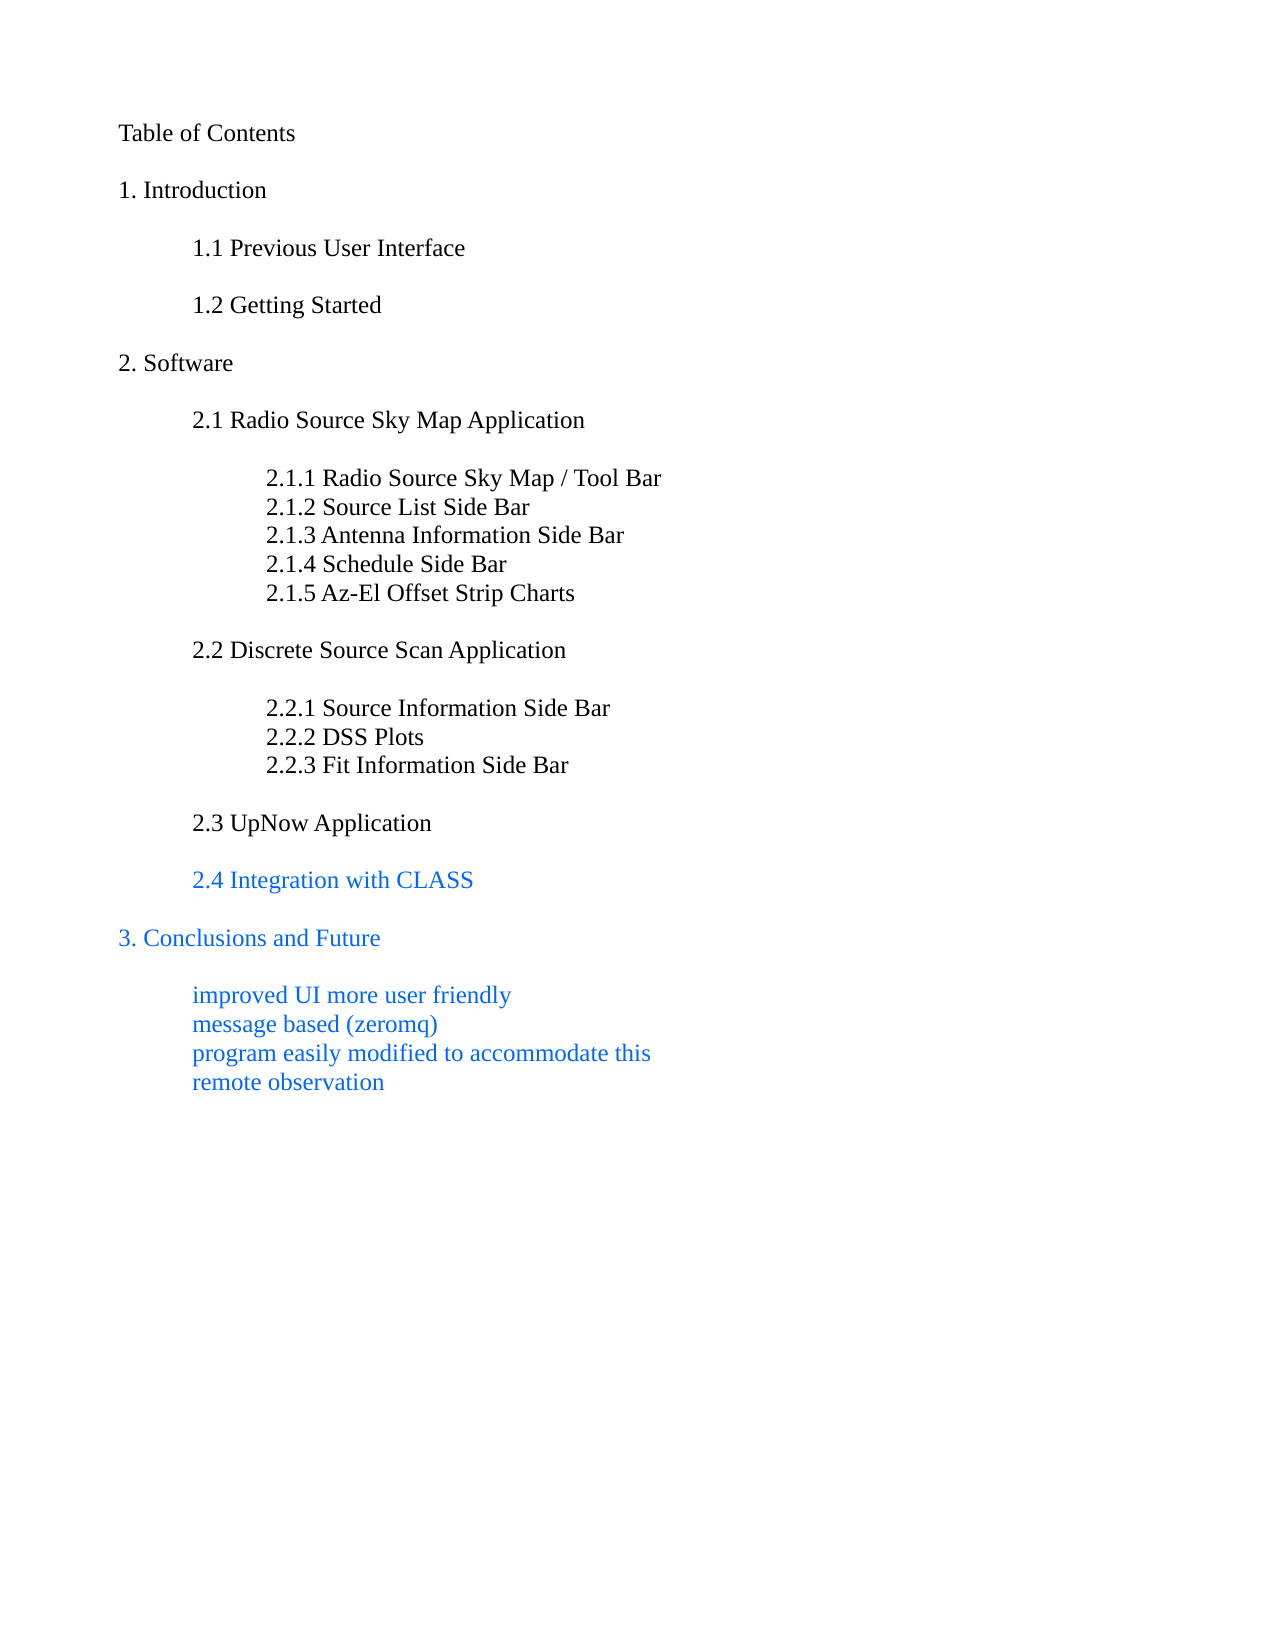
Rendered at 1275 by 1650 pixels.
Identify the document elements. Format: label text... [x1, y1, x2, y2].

text 2.1.2 Source List Side Bar [118, 492, 1157, 521]
text improved UI more user friendly [118, 981, 1157, 1009]
text 3. Conclusions and Future [118, 923, 1157, 952]
text 2.4 Integration with CLASS [118, 866, 1157, 894]
text 2. Software [118, 348, 1157, 377]
text 2.3 UpNow Application [118, 808, 1157, 837]
text message based (zeromq) [118, 1009, 1157, 1038]
text remote observation [118, 1067, 1157, 1096]
text 2.1 Radio Source Sky Map Application [118, 406, 1157, 434]
text 2.1.4 Schedule Side Bar [118, 549, 1157, 578]
text 1.2 Getting Started [118, 291, 1157, 319]
text 2.1.5 Az-El Offset Strip Charts [118, 578, 1157, 607]
text 2.1.1 Radio Source Sky Map / Tool Bar [118, 463, 1157, 492]
text program easily modified to accommodate this [118, 1038, 1157, 1067]
text 2.2.3 Fit Information Side Bar [118, 751, 1157, 779]
text Table of Contents [118, 118, 1157, 147]
text 1.1 Previous User Interface [118, 233, 1157, 262]
text 2.2 Discrete Source Scan Application [118, 636, 1157, 664]
text 1. Introduction [118, 176, 1157, 204]
text 2.1.3 Antenna Information Side Bar [118, 521, 1157, 549]
text 2.2.1 Source Information Side Bar [118, 693, 1157, 722]
text 2.2.2 DSS Plots [118, 722, 1157, 751]
